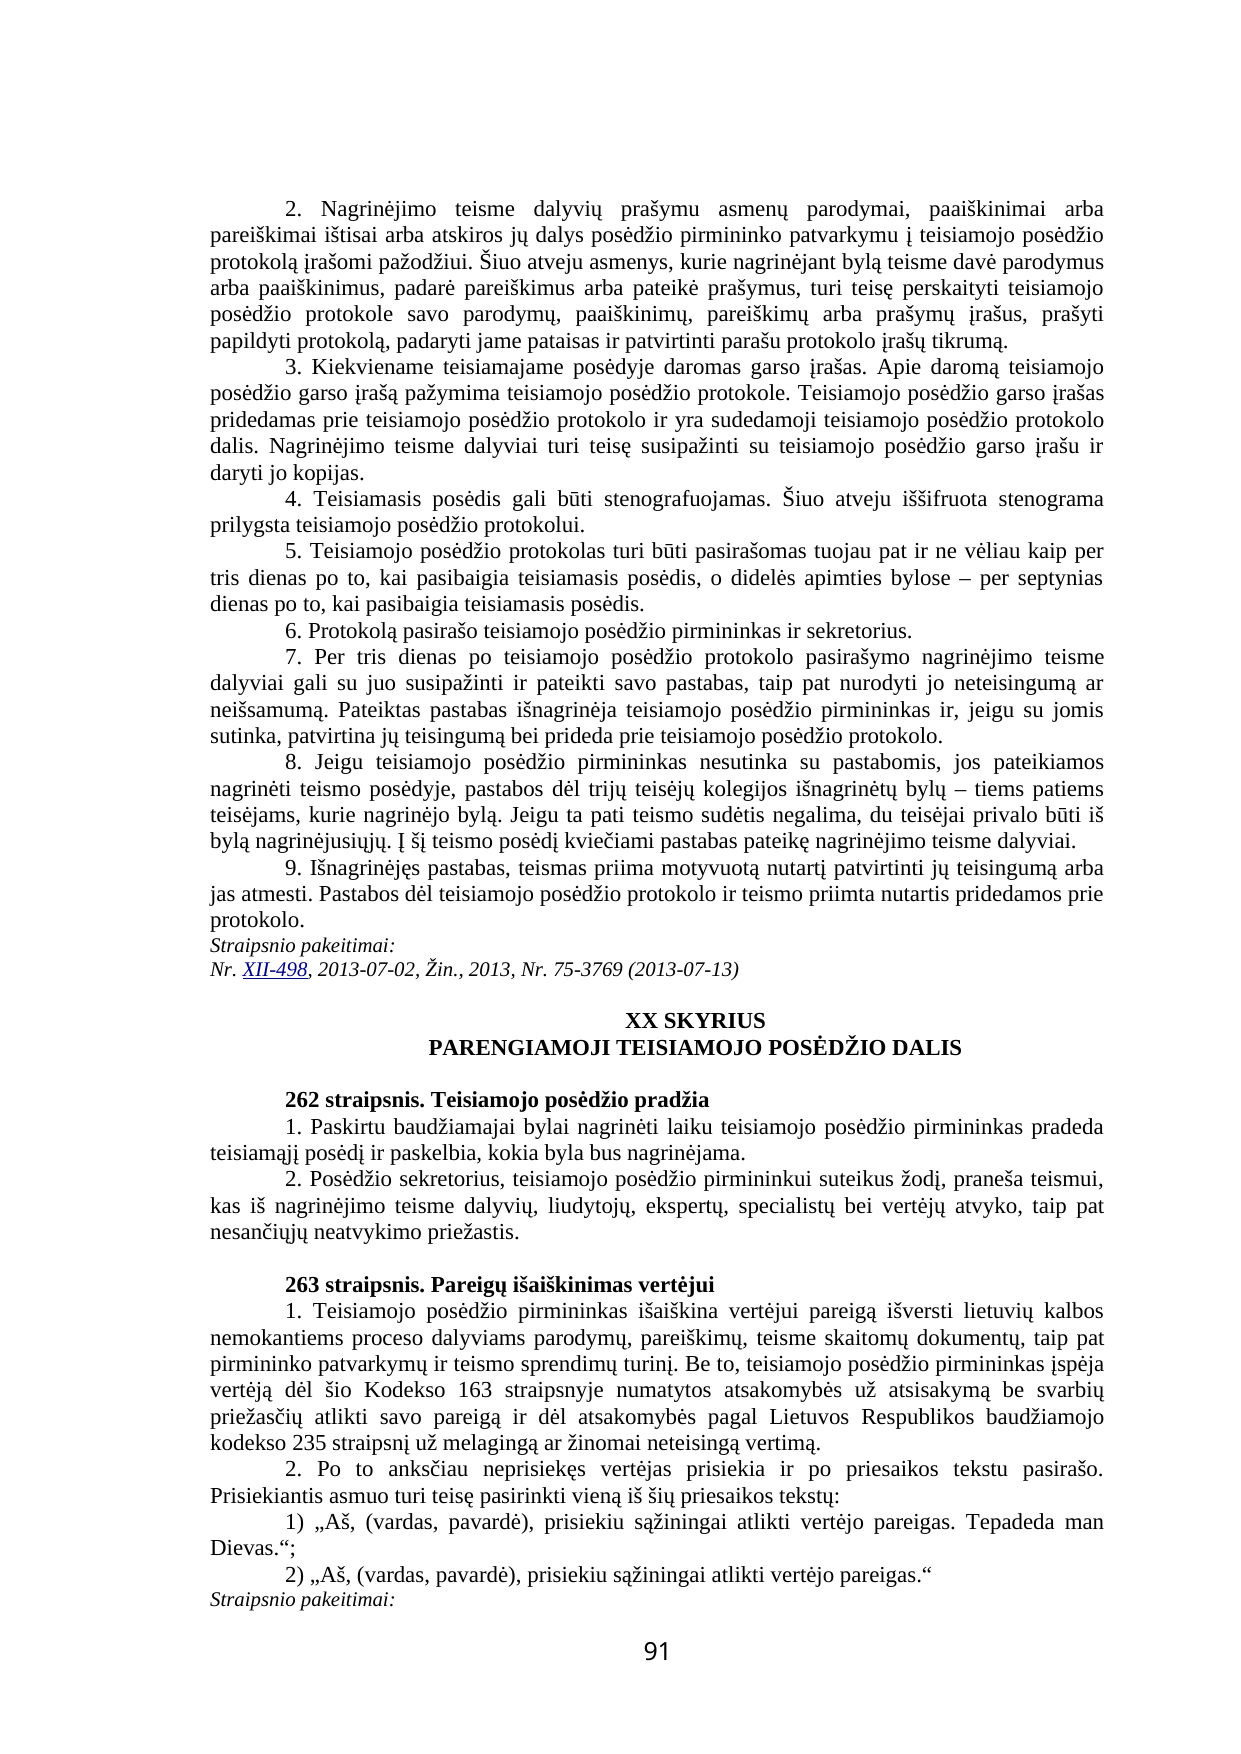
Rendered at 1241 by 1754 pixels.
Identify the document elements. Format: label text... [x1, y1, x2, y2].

subtitle XX skyrius [210, 1007, 1106, 1034]
text Nr. XII-498, 2013-07-02, Žin., 2013, Nr. 75-3769 (2013-07-13) [210, 957, 1106, 981]
text 4. Teisiamasis posėdis gali būti stenografuojamas. Šiuo atveju iššifruota stenograma prilygsta teisiamojo posėdžio protokolui. [210, 485, 1106, 538]
text Straipsnio pakeitimai: [210, 1587, 1106, 1611]
text 3. Kiekviename teisiamajame posėdyje daromas garso įrašas. Apie daromą teisiamojo posėdžio garso įrašą pažymima teisiamojo posėdžio protokole. Teisiamojo posėdžio garso įrašas pridedamas prie teisiamojo posėdžio protokolo ir yra sudedamoji teisiamojo posėdžio protokolo dalis. Nagrinėjimo teisme dalyviai turi teisę susipažinti su teisiamojo posėdžio garso įrašu ir daryti jo kopijas. [210, 353, 1106, 485]
text 5. Teisiamojo posėdžio protokolas turi būti pasirašomas tuojau pat ir ne vėliau kaip per tris dienas po to, kai pasibaigia teisiamasis posėdis, o didelės apimties bylose – per septynias dienas po to, kai pasibaigia teisiamasis posėdis. [210, 538, 1106, 617]
text Straipsnio pakeitimai: [210, 933, 1106, 957]
text 263 straipsnis. Pareigų išaiškinimas vertėjui [210, 1271, 1106, 1297]
text 1. Paskirtu baudžiamajai bylai nagrinėti laiku teisiamojo posėdžio pirmininkas pradeda teisiamąjį posėdį ir paskelbia, kokia byla bus nagrinėjama. [210, 1113, 1106, 1166]
text 262 straipsnis. Teisiamojo posėdžio pradžia [210, 1086, 1106, 1113]
text 9. Išnagrinėjęs pastabas, teismas priima motyvuotą nutartį patvirtinti jų teisingumą arba jas atmesti. Pastabos dėl teisiamojo posėdžio protokolo ir teismo priimta nutartis pridedamos prie protokolo. [210, 854, 1106, 933]
text 2) „Aš, (vardas, pavardė), prisiekiu sąžiningai atlikti vertėjo pareigas.“ [210, 1561, 1106, 1587]
text Parengiamoji teisiamojo posėdžio dalis [210, 1034, 1106, 1060]
text 2. Nagrinėjimo teisme dalyvių prašymu asmenų parodymai, paaiškinimai arba pareiškimai ištisai arba atskiros jų dalys posėdžio pirmininko patvarkymu į teisiamojo posėdžio protokolą įrašomi pažodžiui. Šiuo atveju asmenys, kurie nagrinėjant bylą teisme davė parodymus arba paaiškinimus, padarė pareiškimus arba pateikė prašymus, turi teisę perskaityti teisiamojo posėdžio protokole savo parodymų, paaiškinimų, pareiškimų arba prašymų įrašus, prašyti papildyti protokolą, padaryti jame pataisas ir patvirtinti parašu protokolo įrašų tikrumą. [210, 195, 1106, 353]
text 6. Protokolą pasirašo teisiamojo posėdžio pirmininkas ir sekretorius. [210, 617, 1106, 643]
text 1. Teisiamojo posėdžio pirmininkas išaiškina vertėjui pareigą išversti lietuvių kalbos nemokantiems proceso dalyviams parodymų, pareiškimų, teisme skaitomų dokumentų, taip pat pirmininko patvarkymų ir teismo sprendimų turinį. Be to, teisiamojo posėdžio pirmininkas įspėja vertėją dėl šio Kodekso 163 straipsnyje numatytos atsakomybės už atsisakymą be svarbių priežasčių atlikti savo pareigą ir dėl atsakomybės pagal Lietuvos Respublikos baudžiamojo kodekso 235 straipsnį už melagingą ar žinomai neteisingą vertimą. [210, 1297, 1106, 1455]
text 2. Posėdžio sekretorius, teisiamojo posėdžio pirmininkui suteikus žodį, praneša teismui, kas iš nagrinėjimo teisme dalyvių, liudytojų, ekspertų, specialistų bei vertėjų atvyko, taip pat nesančiųjų neatvykimo priežastis. [210, 1166, 1106, 1244]
text 7. Per tris dienas po teisiamojo posėdžio protokolo pasirašymo nagrinėjimo teisme dalyviai gali su juo susipažinti ir pateikti savo pastabas, taip pat nurodyti jo neteisingumą ar neišsamumą. Pateiktas pastabas išnagrinėja teisiamojo posėdžio pirmininkas ir, jeigu su jomis sutinka, patvirtina jų teisingumą bei prideda prie teisiamojo posėdžio protokolo. [210, 643, 1106, 748]
text 2. Po to anksčiau neprisiekęs vertėjas prisiekia ir po priesaikos tekstu pasirašo. Prisiekiantis asmuo turi teisę pasirinkti vieną iš šių priesaikos tekstų: [210, 1455, 1106, 1508]
text 1) „Aš, (vardas, pavardė), prisiekiu sąžiningai atlikti vertėjo pareigas. Tepadeda man Dievas.“; [210, 1508, 1106, 1561]
text 8. Jeigu teisiamojo posėdžio pirmininkas nesutinka su pastabomis, jos pateikiamos nagrinėti teismo posėdyje, pastabos dėl trijų teisėjų kolegijos išnagrinėtų bylų – tiems patiems teisėjams, kurie nagrinėjo bylą. Jeigu ta pati teismo sudėtis negalima, du teisėjai privalo būti iš bylą nagrinėjusiųjų. Į šį teismo posėdį kviečiami pastabas pateikę nagrinėjimo teisme dalyviai. [210, 748, 1106, 854]
